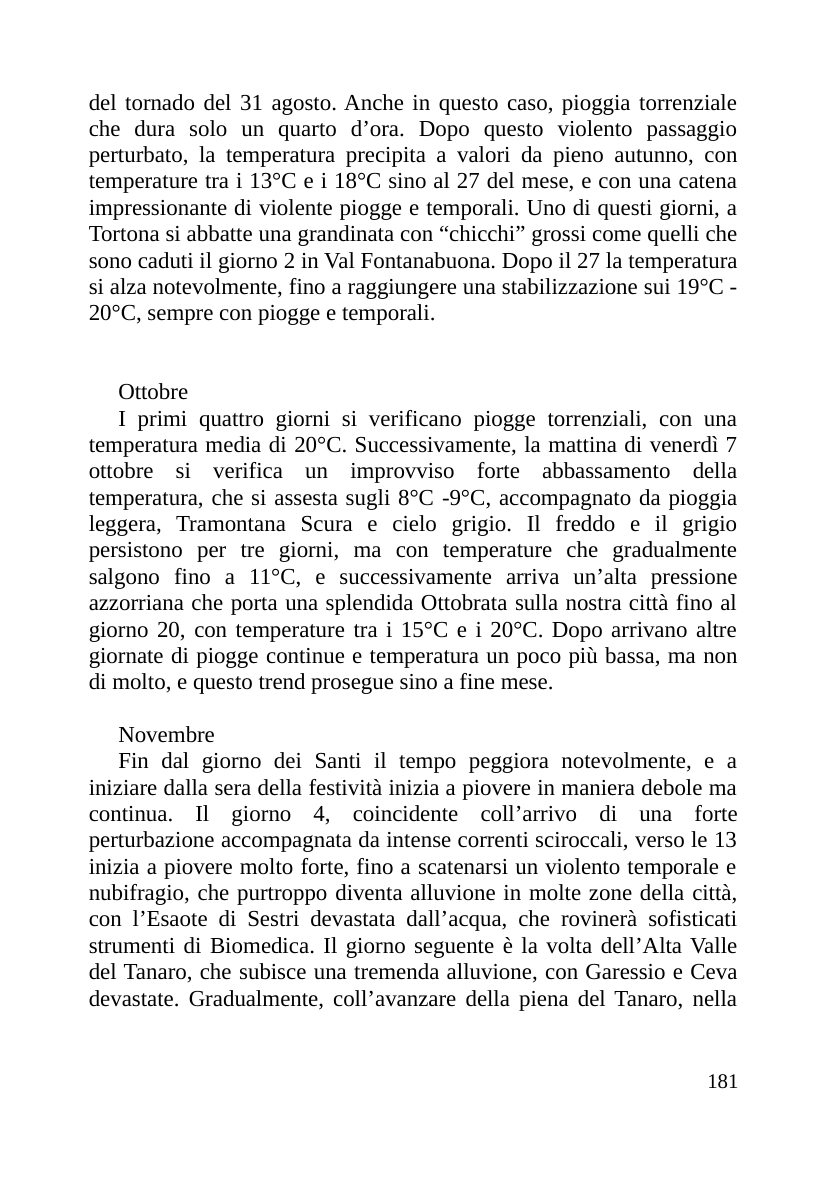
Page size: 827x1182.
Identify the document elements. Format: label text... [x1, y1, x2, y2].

text Novembre [88, 721, 738, 747]
text I primi quattro giorni si verificano piogge torrenziali, con una temperatura media di 20°C. Successivamente, la mattina di venerdì 7 ottobre si verifica un improvviso forte abbassamento della temperatura, che si assesta sugli 8°C -9°C, accompagnato da pioggia leggera, Tramontana Scura e cielo grigio. Il freddo e il grigio persistono per tre giorni, ma con temperature che gradualmente salgono fino a 11°C, e successivamente arriva un’alta pressione azzorriana che porta una splendida Ottobrata sulla nostra città fino al giorno 20, con temperature tra i 15°C e i 20°C. Dopo arrivano altre giornate di piogge continue e temperatura un poco più bassa, ma non di molto, e questo trend prosegue sino a fine mese. [88, 405, 738, 695]
text Fin dal giorno dei Santi il tempo peggiora notevolmente, e a iniziare dalla sera della festività inizia a piovere in maniera debole ma continua. Il giorno 4, coincidente coll’arrivo di una forte perturbazione accompagnata da intense correnti sciroccali, verso le 13 inizia a piovere molto forte, fino a scatenarsi un violento temporale e nubifragio, che purtroppo diventa alluvione in molte zone della città, con l’Esaote di Sestri devastata dall’acqua, che rovinerà sofisticati strumenti di Biomedica. Il giorno seguente è la volta dell’Alta Valle del Tanaro, che subisce una tremenda alluvione, con Garessio e Ceva devastate. Gradualmente, coll’avanzare della piena del Tanaro, nella [88, 747, 738, 1011]
text Ottobre [88, 378, 738, 405]
text del tornado del 31 agosto. Anche in questo caso, pioggia torrenziale che dura solo un quarto d’ora. Dopo questo violento passaggio perturbato, la temperatura precipita a valori da pieno autunno, con temperature tra i 13°C e i 18°C sino al 27 del mese, e con una catena impressionante di violente piogge e temporali. Uno di questi giorni, a Tortona si abbatte una grandinata con “chicchi” grossi come quelli che sono caduti il giorno 2 in Val Fontanabuona. Dopo il 27 la temperatura si alza notevolmente, fino a raggiungere una stabilizzazione sui 19°C -20°C, sempre con piogge e temporali. [88, 88, 738, 326]
